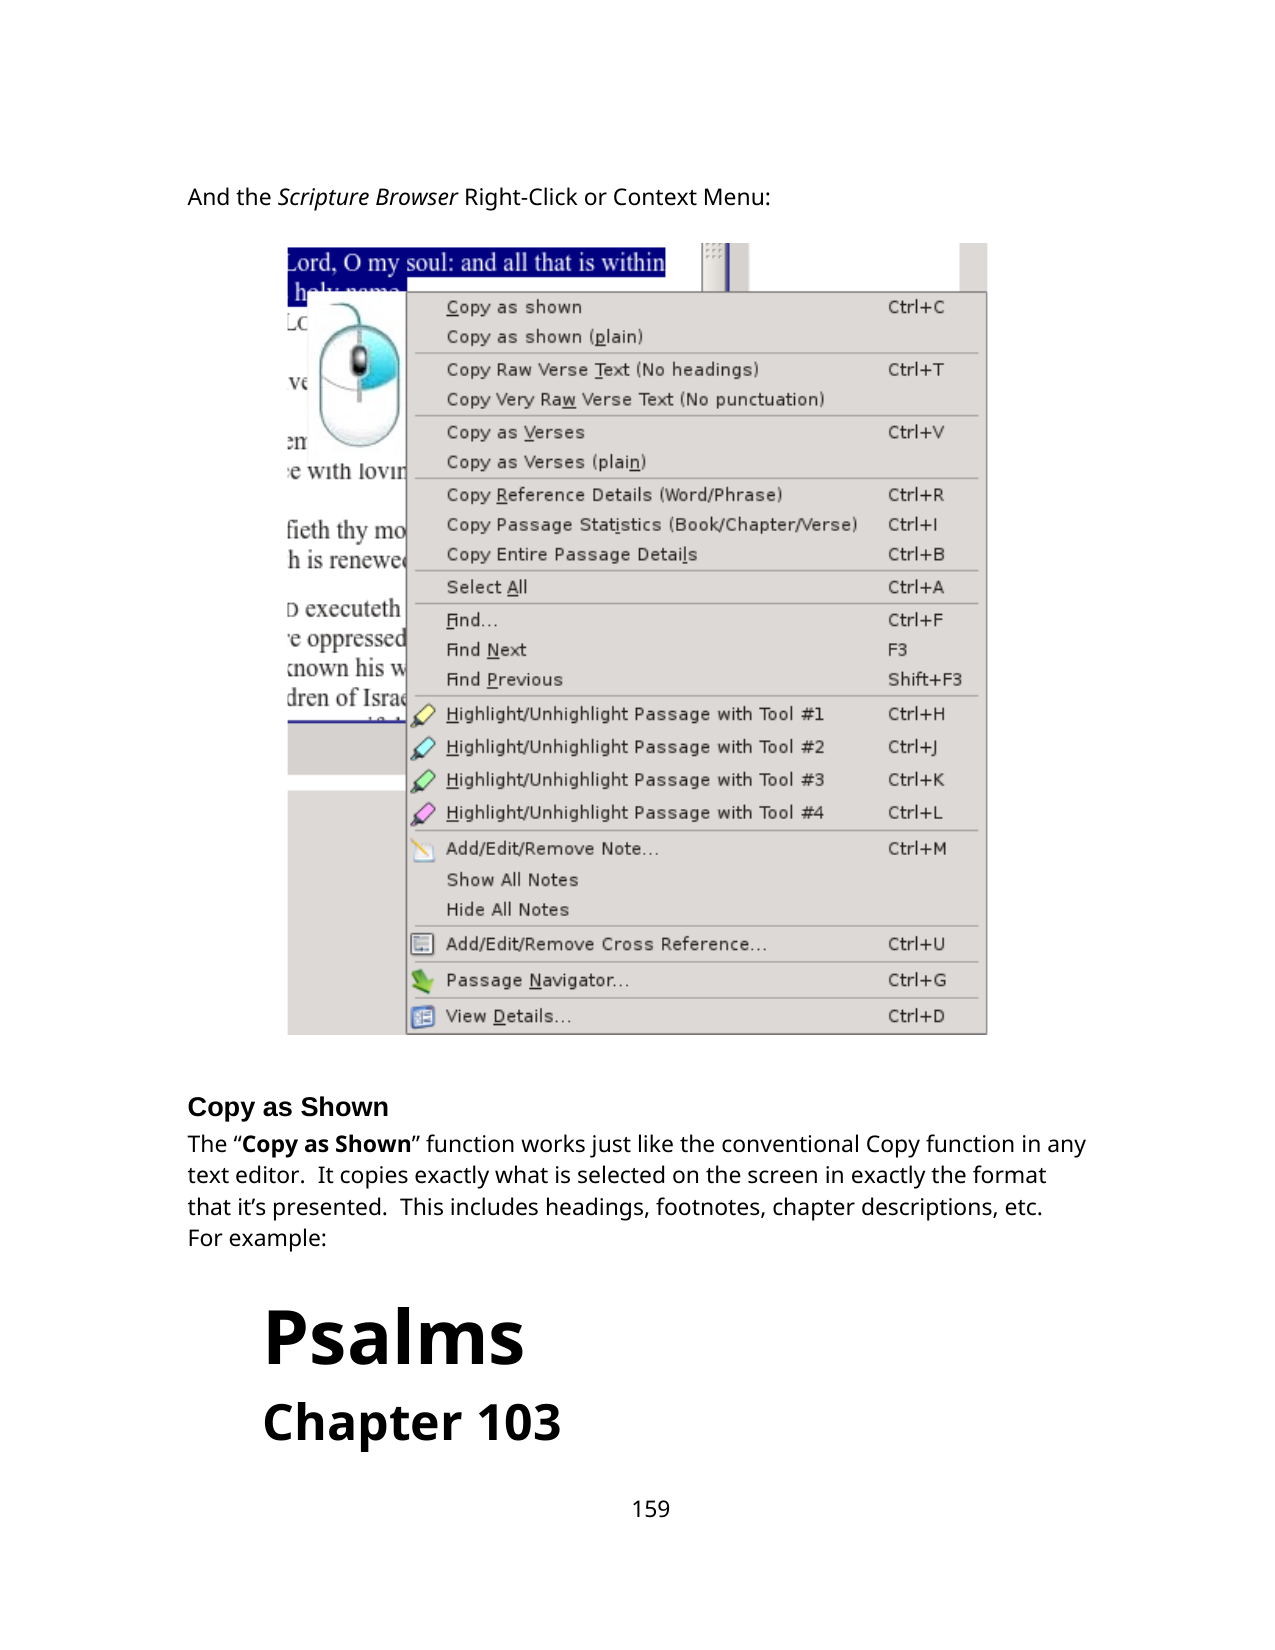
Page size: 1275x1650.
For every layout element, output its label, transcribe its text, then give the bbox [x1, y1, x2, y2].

text And the Scripture Browser Right-Click or Context Menu: [187, 181, 1087, 212]
text Chapter 103 [262, 1386, 1087, 1454]
text Psalms [262, 1284, 1087, 1386]
text The “Copy as Shown” function works just like the conventional Copy function in any text editor. It copies exactly what is selected on the screen in exactly the format that it’s presented. This includes headings, footnotes, chapter descriptions, etc. For example: [187, 1128, 1087, 1253]
picture [287, 243, 988, 1035]
subtitle Copy as Shown [187, 1091, 1087, 1122]
